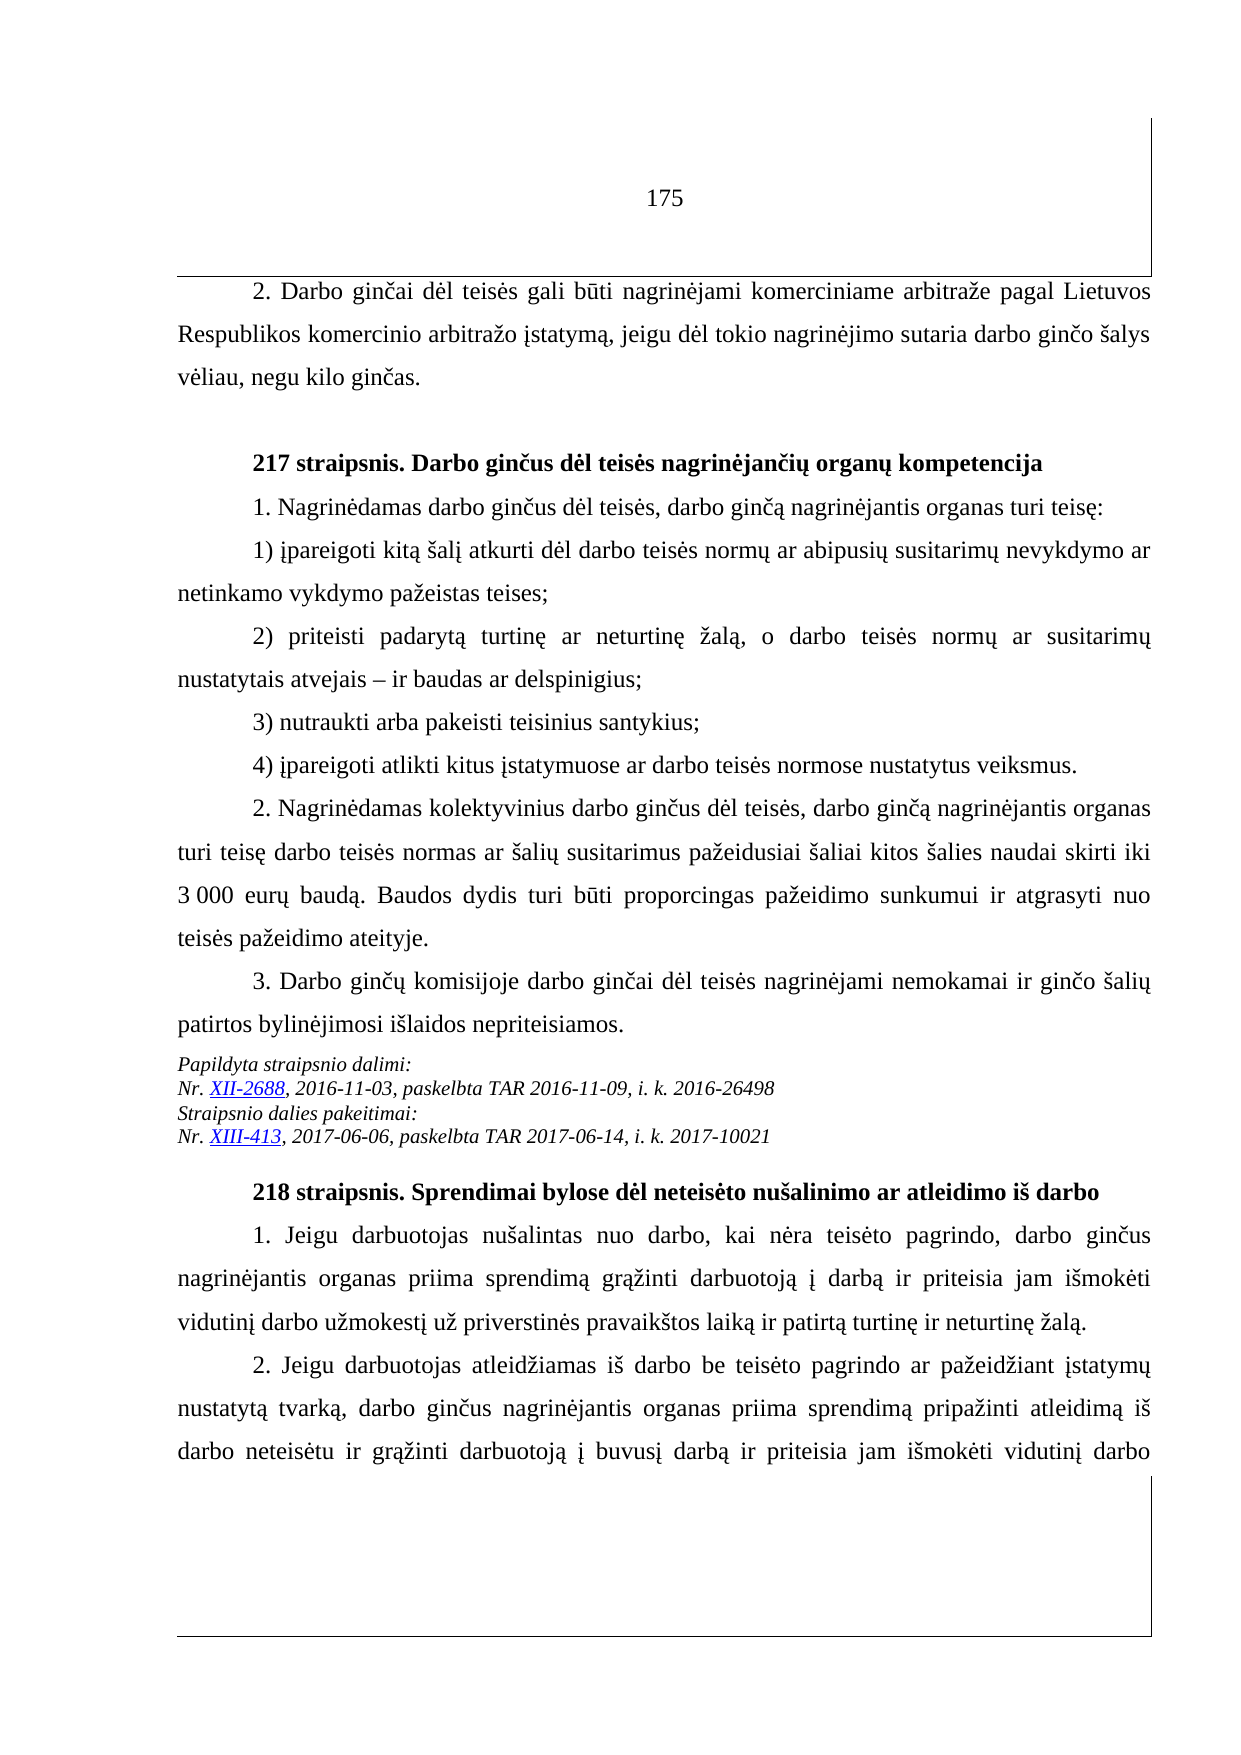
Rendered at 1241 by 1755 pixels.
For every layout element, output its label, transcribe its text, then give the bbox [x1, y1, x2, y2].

text 1) įpareigoti kitą šalį atkurti dėl darbo teisės normų ar abipusių susitarimų nevykdymo ar netinkamo vykdymo pažeistas teises; [177, 535, 1152, 607]
text 2. Darbo ginčai dėl teisės gali būti nagrinėjami komerciniame arbitraže pagal Lietuvos Respublikos komercinio arbitražo įstatymą, jeigu dėl tokio nagrinėjimo sutaria darbo ginčo šalys vėliau, negu kilo ginčas. [177, 276, 1152, 391]
text 3. Darbo ginčų komisijoje darbo ginčai dėl teisės nagrinėjami nemokamai ir ginčo šalių patirtos bylinėjimosi išlaidos nepriteisiamos. [177, 966, 1152, 1038]
text 2. Nagrinėdamas kolektyvinius darbo ginčus dėl teisės, darbo ginčą nagrinėjantis organas turi teisę darbo teisės normas ar šalių susitarimus pažeidusiai šaliai kitos šalies naudai skirti iki 3 000 eurų baudą. Baudos dydis turi būti proporcingas pažeidimo sunkumui ir atgrasyti nuo teisės pažeidimo ateityje. [177, 793, 1152, 952]
text 1. Jeigu darbuotojas nušalintas nuo darbo, kai nėra teisėto pagrindo, darbo ginčus nagrinėjantis organas priima sprendimą grąžinti darbuotoją į darbą ir priteisia jam išmokėti vidutinį darbo užmokestį už priverstinės pravaikštos laiką ir patirtą turtinę ir neturtinę žalą. [177, 1220, 1152, 1335]
text 4) įpareigoti atlikti kitus įstatymuose ar darbo teisės normose nustatytus veiksmus. [177, 750, 1152, 779]
subtitle 217 straipsnis. Darbo ginčus dėl teisės nagrinėjančių organų kompetencija [177, 448, 1152, 477]
text Nr. XIII-413, 2017-06-06, paskelbta TAR 2017-06-14, i. k. 2017-10021 [177, 1124, 1152, 1148]
subtitle 218 straipsnis. Sprendimai bylose dėl neteisėto nušalinimo ar atleidimo iš darbo [177, 1177, 1152, 1206]
text Papildyta straipsnio dalimi: [177, 1052, 1152, 1076]
text Straipsnio dalies pakeitimai: [177, 1100, 1152, 1124]
text 3) nutraukti arba pakeisti teisinius santykius; [177, 707, 1152, 736]
text Nr. XII-2688, 2016-11-03, paskelbta TAR 2016-11-09, i. k. 2016-26498 [177, 1076, 1152, 1100]
text 2. Jeigu darbuotojas atleidžiamas iš darbo be teisėto pagrindo ar pažeidžiant įstatymų nustatytą tvarką, darbo ginčus nagrinėjantis organas priima sprendimą pripažinti atleidimą iš darbo neteisėtu ir grąžinti darbuotoją į buvusį darbą ir priteisia jam išmokėti vidutinį darbo [177, 1350, 1152, 1465]
text 2) priteisti padarytą turtinę ar neturtinę žalą, o darbo teisės normų ar susitarimų nustatytais atvejais – ir baudas ar delspinigius; [177, 621, 1152, 693]
text 1. Nagrinėdamas darbo ginčus dėl teisės, darbo ginčą nagrinėjantis organas turi teisę: [177, 492, 1152, 520]
